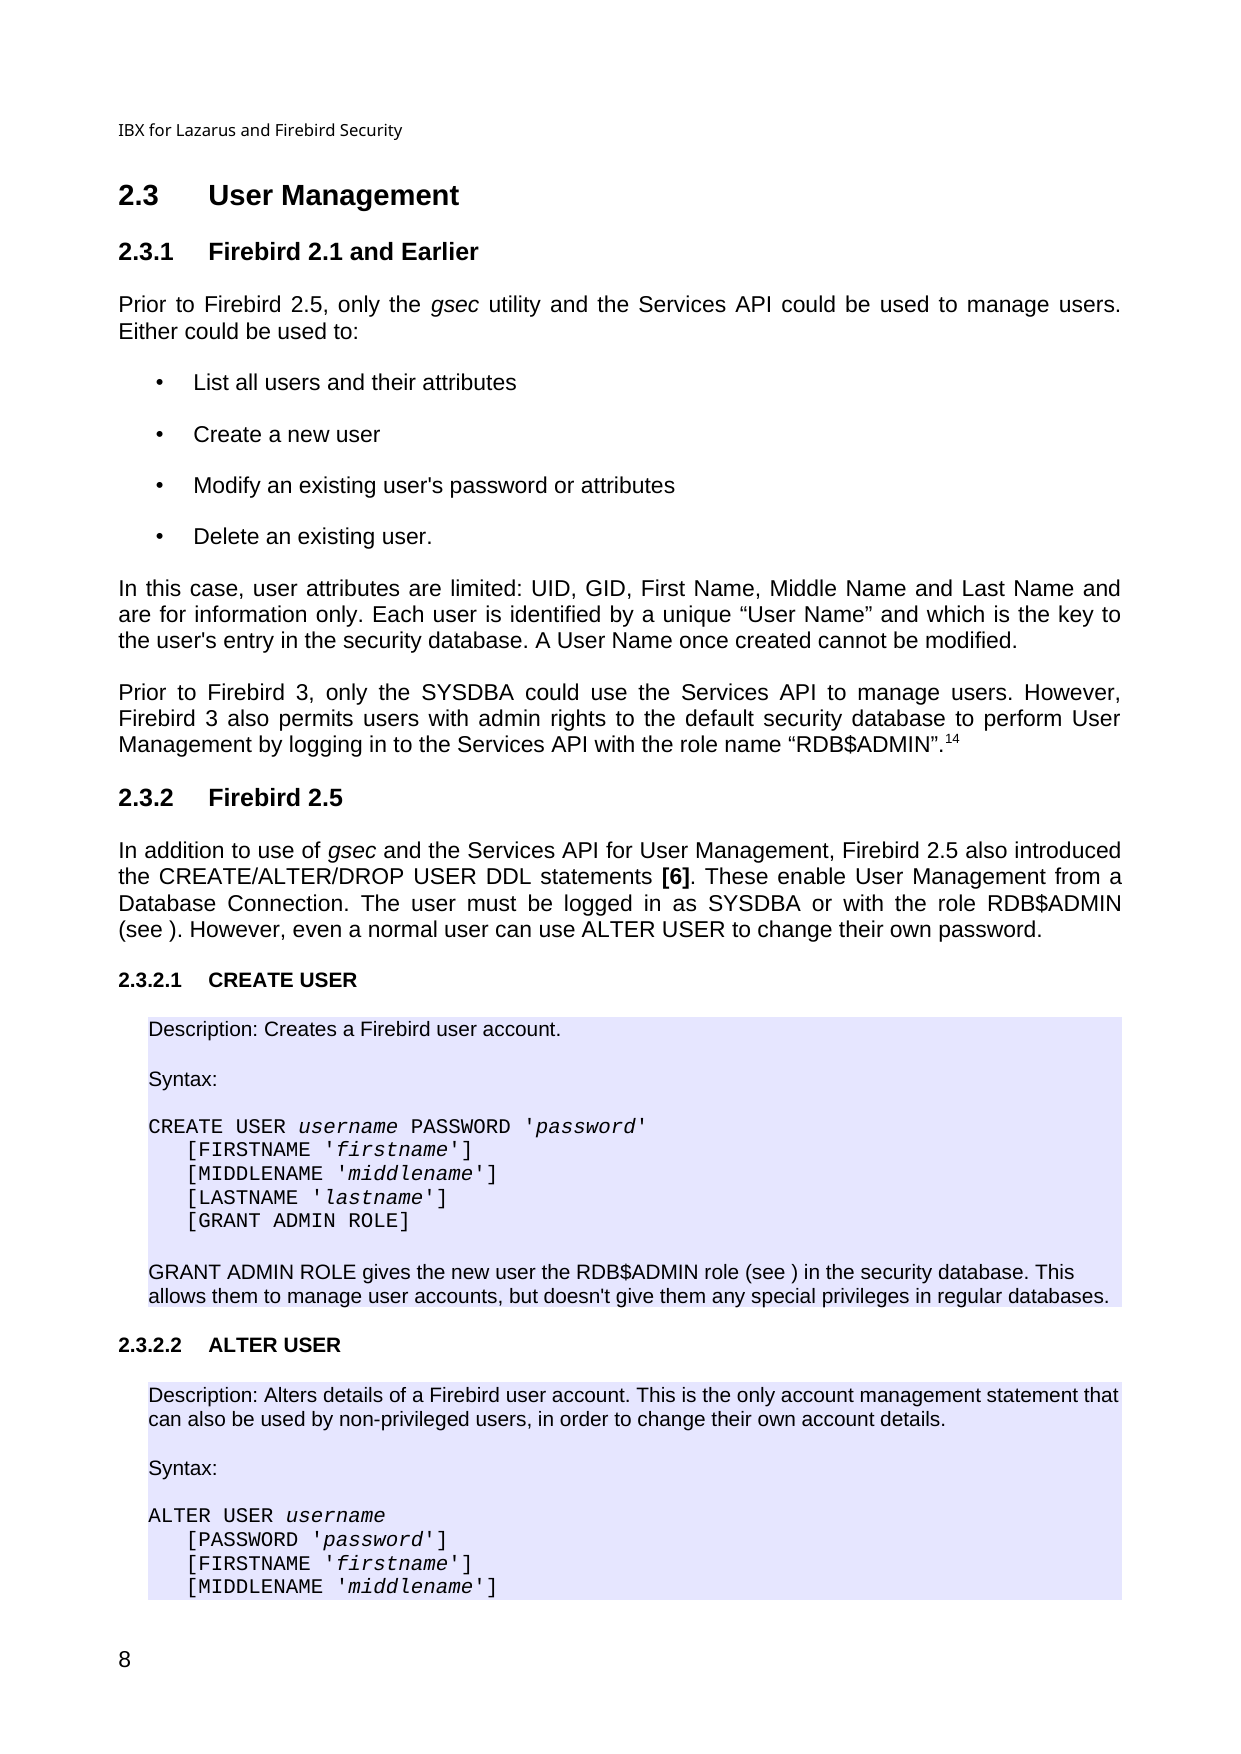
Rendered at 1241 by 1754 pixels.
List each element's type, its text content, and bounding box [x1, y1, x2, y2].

subtitle Firebird 2.5 [118, 783, 1122, 811]
text [MIDDLENAME 'middlename'] [148, 1576, 1122, 1600]
subtitle ALTER USER [118, 1333, 1122, 1357]
text Prior to Firebird 2.5, only the gsec utility and the Services API could be used to manage users. Either could be used to: [118, 291, 1122, 344]
text [GRANT ADMIN ROLE] [148, 1210, 1122, 1234]
text CREATE USER username PASSWORD 'password' [148, 1116, 1122, 1139]
text Description: Alters details of a Firebird user account. This is the only account management statement that can also be used by non-privileged users, in order to change their own account details. [148, 1382, 1122, 1430]
text ALTER USER username [148, 1505, 1122, 1529]
subtitle CREATE USER [118, 967, 1122, 991]
text [LASTNAME 'lastname'] [148, 1187, 1122, 1210]
text [FIRSTNAME 'firstname'] [148, 1553, 1122, 1576]
text GRANT ADMIN ROLE gives the new user the RDB$ADMIN role (see ) in the security database. This allows them to manage user accounts, but doesn't give them any special privileges in regular databases. [148, 1259, 1122, 1307]
text In this case, user attributes are limited: UID, GID, First Name, Middle Name and Last Name and are for information only. Each user is identified by a unique “User Name” and which is the key to the user's entry in the security database. A User Name once created cannot be modified. [118, 574, 1122, 654]
text [FIRSTNAME 'firstname'] [148, 1139, 1122, 1163]
text Syntax: [148, 1456, 1122, 1480]
text Syntax: [148, 1066, 1122, 1090]
list Modify an existing user's password or attributes [156, 472, 1122, 498]
text Prior to Firebird 3, only the SYSDBA could use the Services API to manage users. However, Firebird 3 also permits users with admin rights to the default security database to perform User Management by logging in to the Services API with the role name “RDB$ADMIN”. [118, 679, 1122, 758]
subtitle Firebird 2.1 and Earlier [118, 237, 1122, 266]
list List all users and their attributes [156, 369, 1122, 396]
text Description: Creates a Firebird user account. [148, 1017, 1122, 1041]
list Delete an existing user. [156, 523, 1122, 549]
text In addition to use of gsec and the Services API for User Management, Firebird 2.5 also introduced the CREATE/ALTER/DROP USER DDL statements [6]. These enable User Management from a Database Connection. The user must be logged in as SYSDBA or with the role RDB$ADMIN (see ). However, even a normal user can use ALTER USER to change their own password. [118, 837, 1122, 942]
text [MIDDLENAME 'middlename'] [148, 1163, 1122, 1187]
text [PASSWORD 'password'] [148, 1529, 1122, 1553]
list Create a new user [156, 421, 1122, 447]
subtitle User Management [118, 178, 1122, 212]
